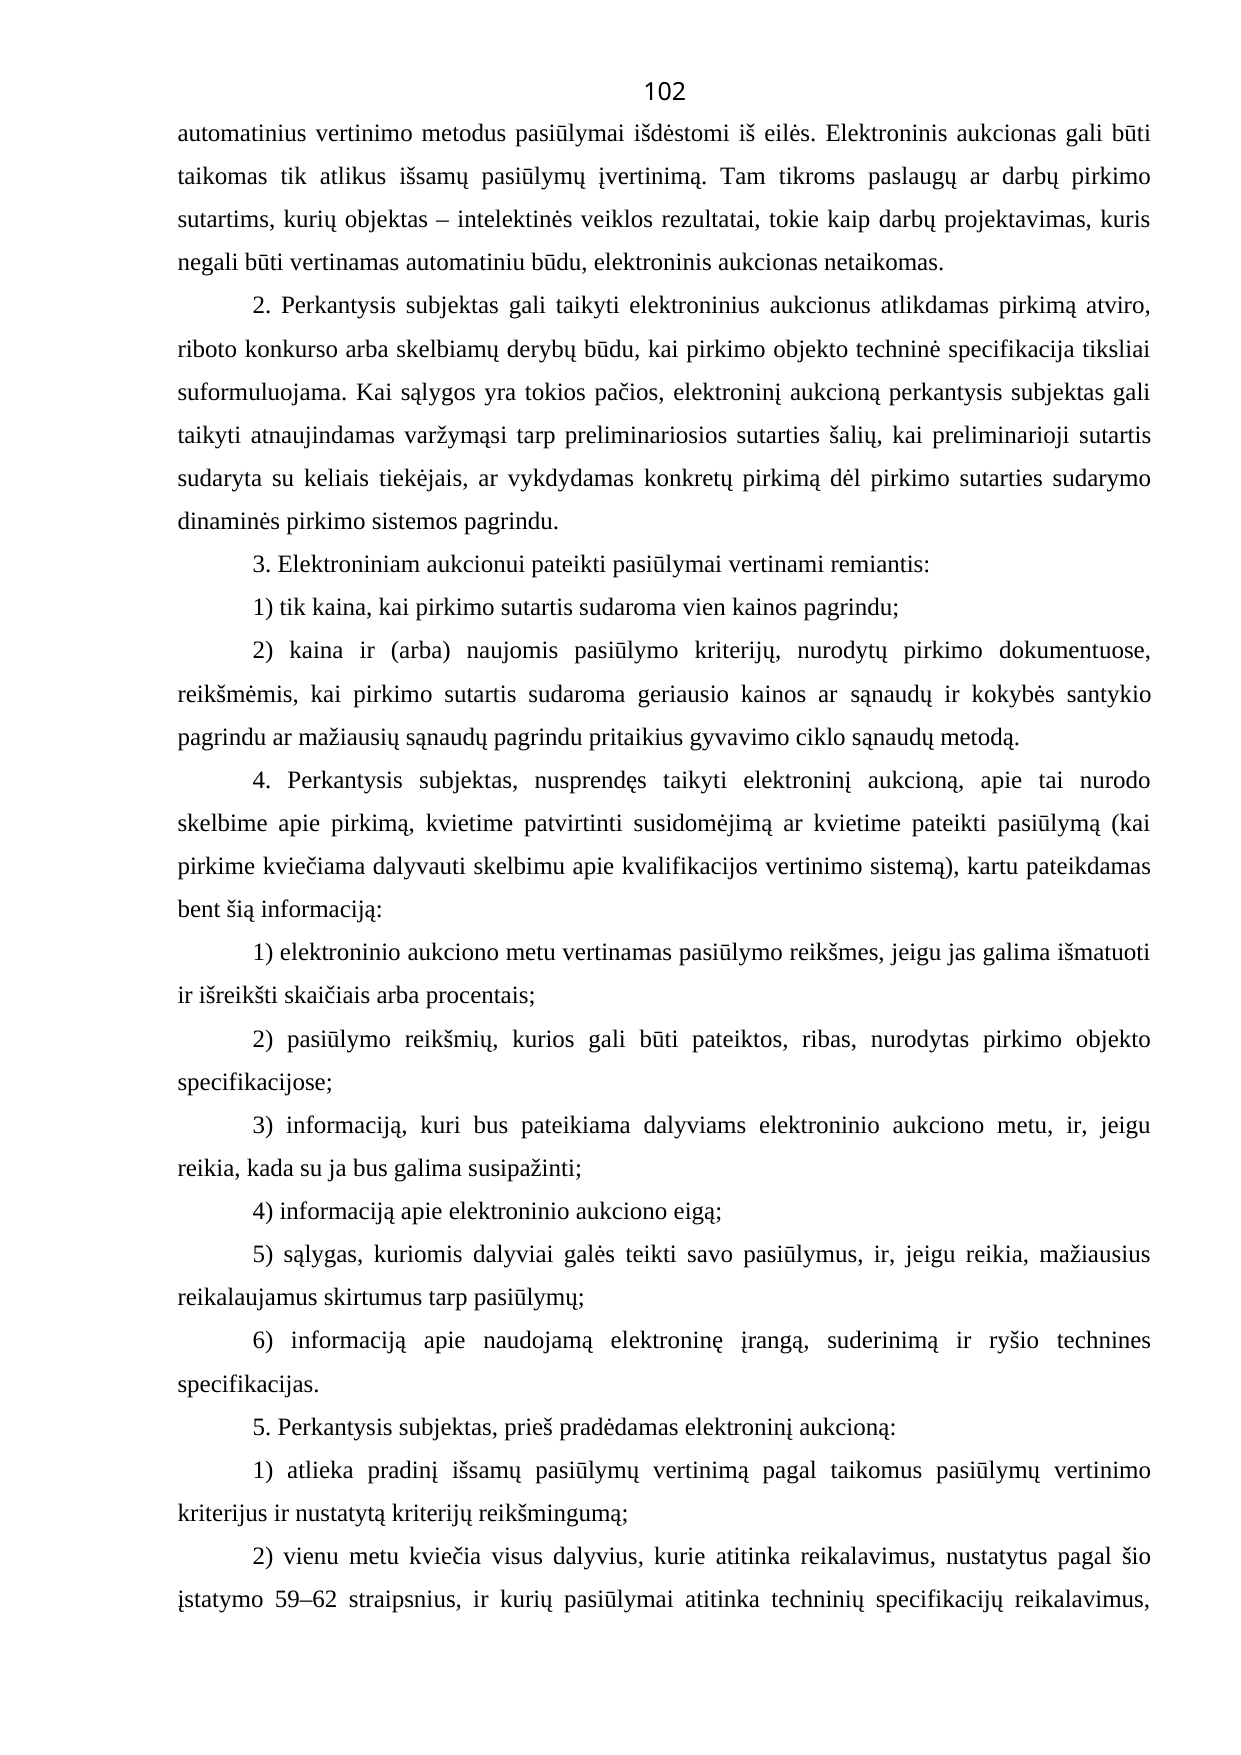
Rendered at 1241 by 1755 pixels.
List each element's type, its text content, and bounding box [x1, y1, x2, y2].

text 2) vienu metu kviečia visus dalyvius, kurie atitinka reikalavimus, nustatytus pagal šio įstatymo 59–62 straipsnius, ir kurių pasiūlymai atitinka techninių specifikacijų reikalavimus, [177, 1541, 1152, 1613]
text 6) informaciją apie naudojamą elektroninę įrangą, suderinimą ir ryšio technines specifikacijas. [177, 1326, 1152, 1397]
text 1) tik kaina, kai pirkimo sutartis sudaroma vien kainos pagrindu; [177, 592, 1152, 621]
text 2) kaina ir (arba) naujomis pasiūlymo kriterijų, nurodytų pirkimo dokumentuose, reikšmėmis, kai pirkimo sutartis sudaroma geriausio kainos ar sąnaudų ir kokybės santykio pagrindu ar mažiausių sąnaudų pagrindu pritaikius gyvavimo ciklo sąnaudų metodą. [177, 636, 1152, 751]
text 3. Elektroniniam aukcionui pateikti pasiūlymai vertinami remiantis: [177, 549, 1152, 578]
text 5. Perkantysis subjektas, prieš pradėdamas elektroninį aukcioną: [177, 1412, 1152, 1441]
text 1) elektroninio aukciono metu vertinamas pasiūlymo reikšmes, jeigu jas galima išmatuoti ir išreikšti skaičiais arba procentais; [177, 937, 1152, 1009]
text 2) pasiūlymo reikšmių, kurios gali būti pateiktos, ribas, nurodytas pirkimo objekto specifikacijose; [177, 1024, 1152, 1096]
text automatinius vertinimo metodus pasiūlymai išdėstomi iš eilės. Elektroninis aukcionas gali būti taikomas tik atlikus išsamų pasiūlymų įvertinimą. Tam tikroms paslaugų ar darbų pirkimo sutartims, kurių objektas – intelektinės veiklos rezultatai, tokie kaip darbų projektavimas, kuris negali būti vertinamas automatiniu būdu, elektroninis aukcionas netaikomas. [177, 118, 1152, 276]
text 4. Perkantysis subjektas, nusprendęs taikyti elektroninį aukcioną, apie tai nurodo skelbime apie pirkimą, kvietime patvirtinti susidomėjimą ar kvietime pateikti pasiūlymą (kai pirkime kviečiama dalyvauti skelbimu apie kvalifikacijos vertinimo sistemą), kartu pateikdamas bent šią informaciją: [177, 765, 1152, 923]
text 4) informaciją apie elektroninio aukciono eigą; [177, 1196, 1152, 1225]
text 2. Perkantysis subjektas gali taikyti elektroninius aukcionus atlikdamas pirkimą atviro, riboto konkurso arba skelbiamų derybų būdu, kai pirkimo objekto techninė specifikacija tiksliai suformuluojama. Kai sąlygos yra tokios pačios, elektroninį aukcioną perkantysis subjektas gali taikyti atnaujindamas varžymąsi tarp preliminariosios sutarties šalių, kai preliminarioji sutartis sudaryta su keliais tiekėjais, ar vykdydamas konkretų pirkimą dėl pirkimo sutarties sudarymo dinaminės pirkimo sistemos pagrindu. [177, 291, 1152, 535]
text 5) sąlygas, kuriomis dalyviai galės teikti savo pasiūlymus, ir, jeigu reikia, mažiausius reikalaujamus skirtumus tarp pasiūlymų; [177, 1239, 1152, 1311]
text 1) atlieka pradinį išsamų pasiūlymų vertinimą pagal taikomus pasiūlymų vertinimo kriterijus ir nustatytą kriterijų reikšmingumą; [177, 1455, 1152, 1527]
text 3) informaciją, kuri bus pateikiama dalyviams elektroninio aukciono metu, ir, jeigu reikia, kada su ja bus galima susipažinti; [177, 1110, 1152, 1182]
